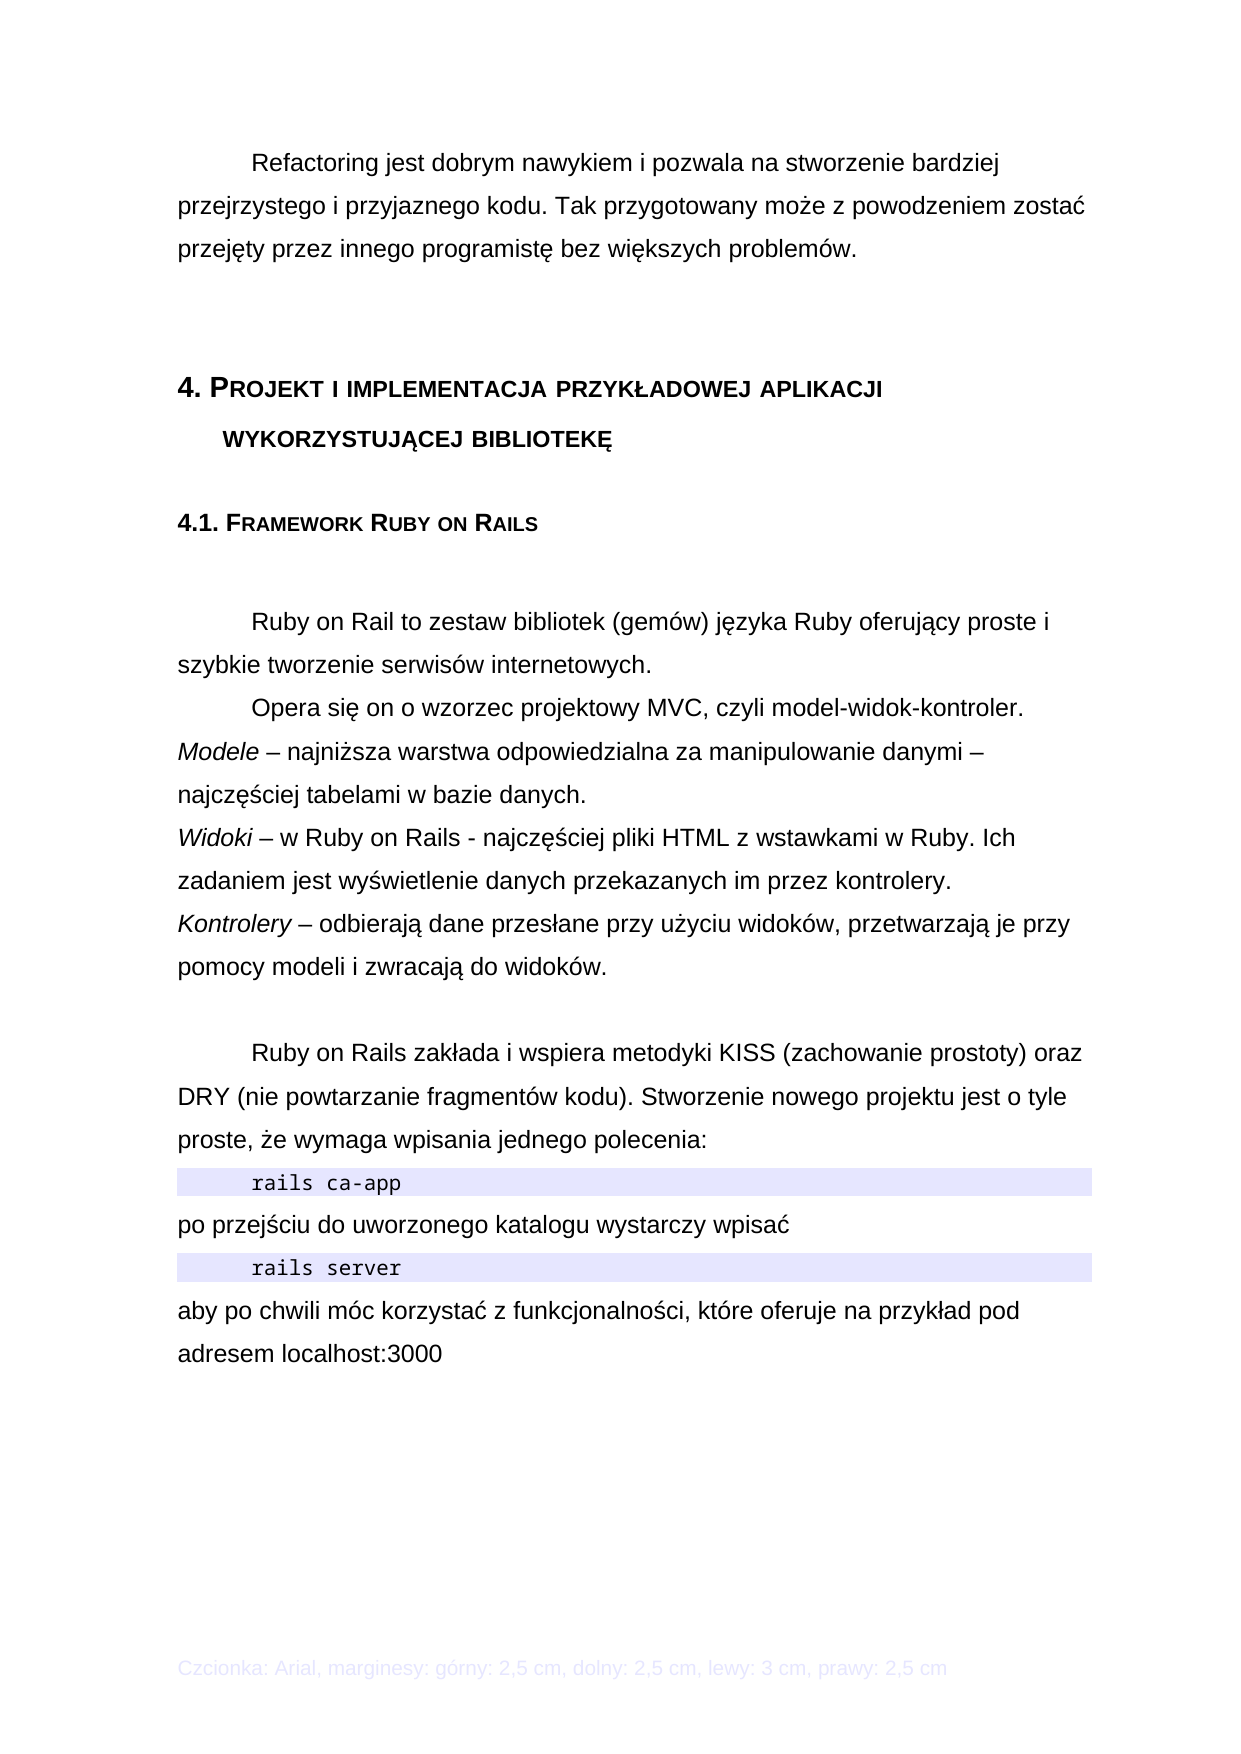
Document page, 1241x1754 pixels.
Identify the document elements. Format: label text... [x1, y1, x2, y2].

text Kontrolery – odbierają dane przesłane przy użyciu widoków, przetwarzają je przy pomocy modeli i zwracają do widoków. [177, 909, 1092, 981]
text Refactoring jest dobrym nawykiem i pozwala na stworzenie bardziej przejrzystego i przyjaznego kodu. Tak przygotowany może z powodzeniem zostać przejęty przez innego programistę bez większych problemów. [177, 148, 1092, 263]
text aby po chwili móc korzystać z funkcjonalności, które oferuje na przykład pod adresem localhost:3000 [177, 1296, 1092, 1368]
subtitle 4. Projekt i implementacja przykładowej aplikacji wykorzystującej bibliotekę [177, 370, 1092, 454]
text Ruby on Rails zakłada i wspiera metodyki KISS (zachowanie prostoty) oraz DRY (nie powtarzanie fragmentów kodu). Stworzenie nowego projektu jest o tyle proste, że wymaga wpisania jednego polecenia: [177, 1038, 1092, 1153]
text rails server [177, 1253, 1092, 1282]
text Modele – najniższa warstwa odpowiedzialna za manipulowanie danymi – najczęściej tabelami w bazie danych. [177, 736, 1092, 808]
text rails ca-app [177, 1168, 1092, 1196]
text po przejściu do uworzonego katalogu wystarczy wpisać [177, 1210, 1092, 1239]
text Opera się on o wzorzec projektowy MVC, czyli model-widok-kontroler. [177, 693, 1092, 722]
text Ruby on Rail to zestaw bibliotek (gemów) języka Ruby oferujący proste i szybkie tworzenie serwisów internetowych. [177, 607, 1092, 679]
text Widoki – w Ruby on Rails - najczęściej pliki HTML z wstawkami w Ruby. Ich zadaniem jest wyświetlenie danych przekazanych im przez kontrolery. [177, 823, 1092, 894]
subtitle 4.1. Framework Ruby on Rails [177, 508, 1092, 537]
